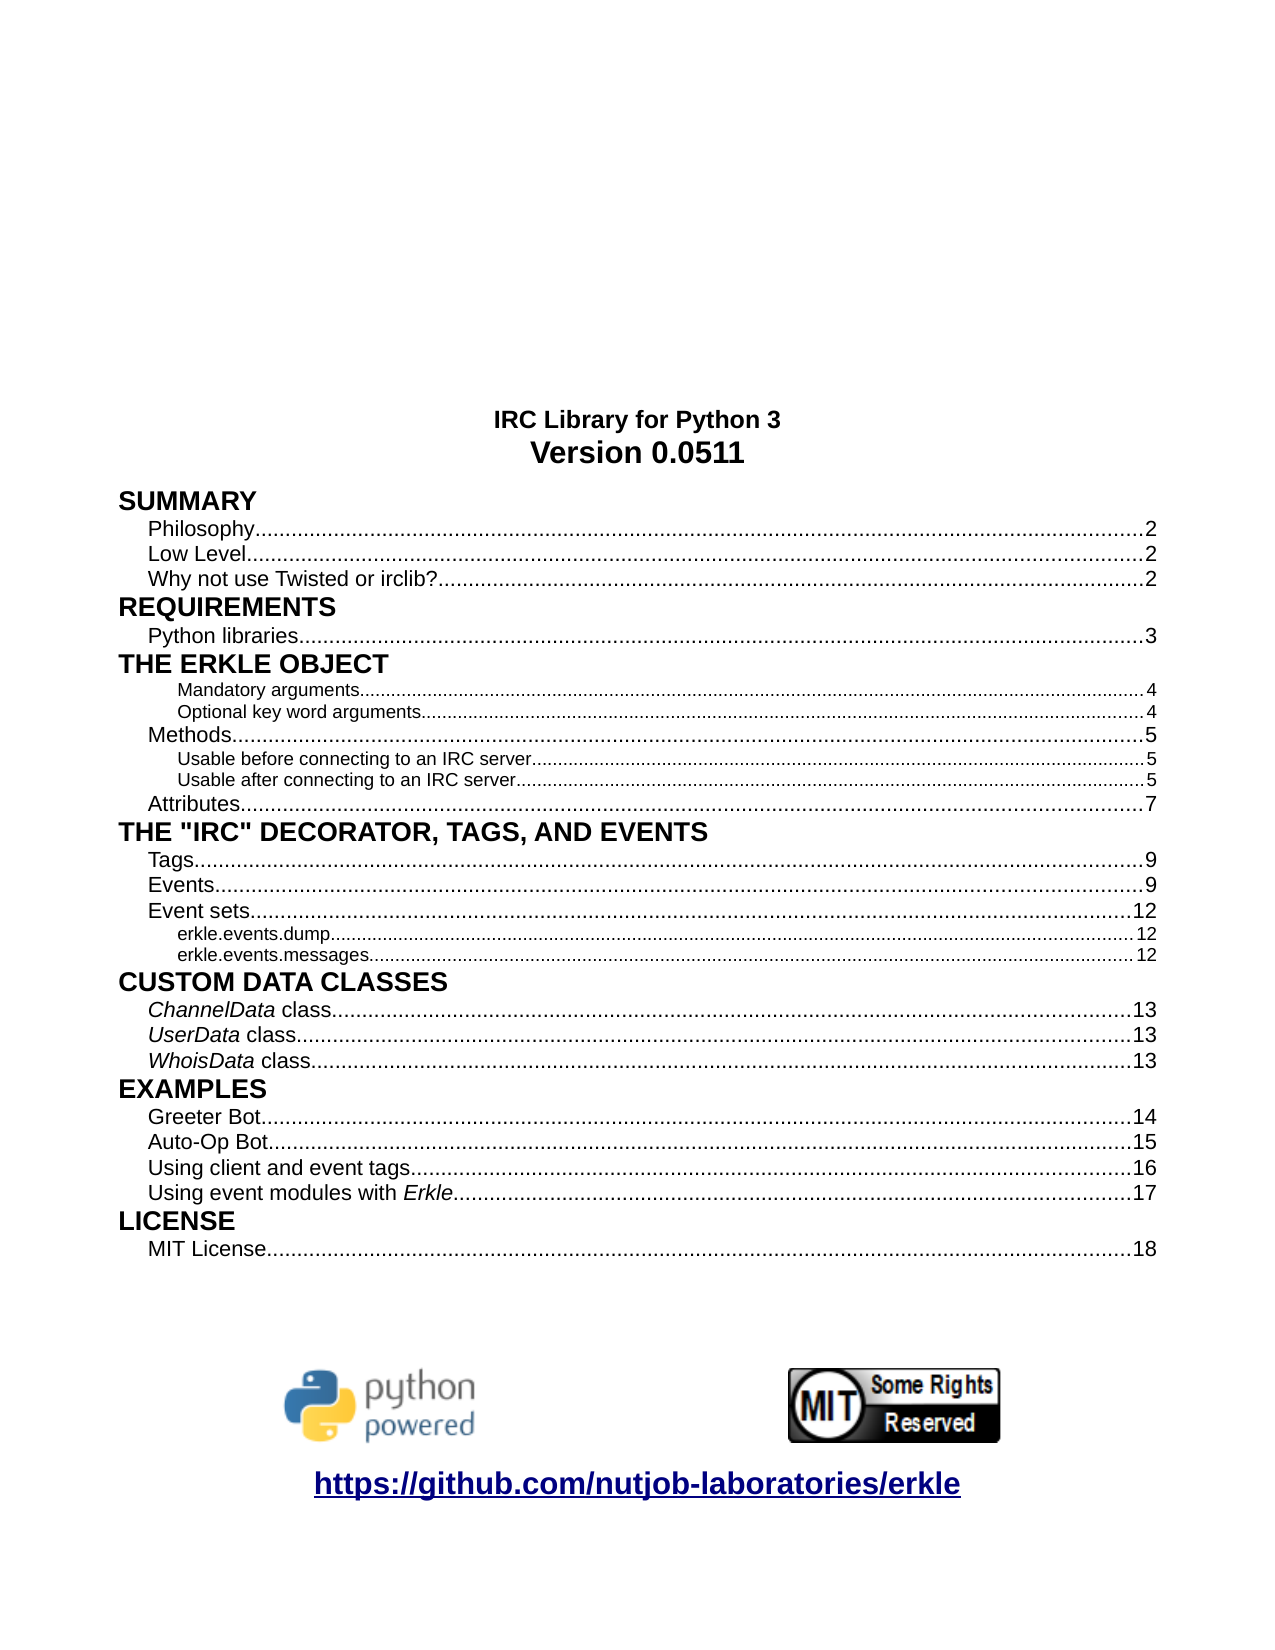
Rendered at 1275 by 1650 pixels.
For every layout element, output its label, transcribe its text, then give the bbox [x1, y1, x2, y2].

text Auto-Op Bot 15 [148, 1129, 1157, 1154]
text Greeter Bot 14 [148, 1104, 1157, 1129]
text Low Level 2 [148, 541, 1157, 566]
subtitle Requirements [118, 591, 1157, 623]
subtitle License [118, 1205, 1157, 1236]
text Optional key word arguments 4 [177, 701, 1157, 722]
text Usable after connecting to an IRC server 5 [177, 769, 1157, 791]
picture [788, 1368, 1001, 1443]
text Methods 5 [148, 722, 1157, 747]
subtitle The "irc" decorator, tags, and events [118, 816, 1157, 847]
text Tags 9 [148, 847, 1157, 872]
subtitle Examples [118, 1073, 1157, 1104]
text UserData class 13 [148, 1022, 1157, 1047]
text Version 0.0511 [118, 434, 1157, 470]
subtitle Custom data classes [118, 966, 1157, 997]
text Usable before connecting to an IRC server 5 [177, 747, 1157, 769]
text Attributes 7 [148, 791, 1157, 816]
text MIT License 18 [148, 1236, 1157, 1261]
text Event sets 12 [148, 897, 1157, 923]
text erkle.events.dump 12 [177, 923, 1157, 944]
subtitle Summary [118, 484, 1157, 516]
text ChannelData class 13 [148, 997, 1157, 1022]
text Why not use Twisted or irclib? 2 [148, 566, 1157, 591]
text WhoisData class 13 [148, 1047, 1157, 1073]
text Philosophy 2 [148, 516, 1157, 541]
text Mandatory arguments 4 [177, 679, 1157, 701]
text Events 9 [148, 872, 1157, 897]
text erkle.events.messages 12 [177, 944, 1157, 966]
text Using event modules with Erkle 17 [148, 1179, 1157, 1205]
text Using client and event tags 16 [148, 1154, 1157, 1179]
text IRC Library for Python 3 [118, 406, 1157, 434]
text Python libraries 3 [148, 623, 1157, 648]
subtitle The Erkle Object [118, 648, 1157, 679]
picture [274, 1363, 487, 1448]
